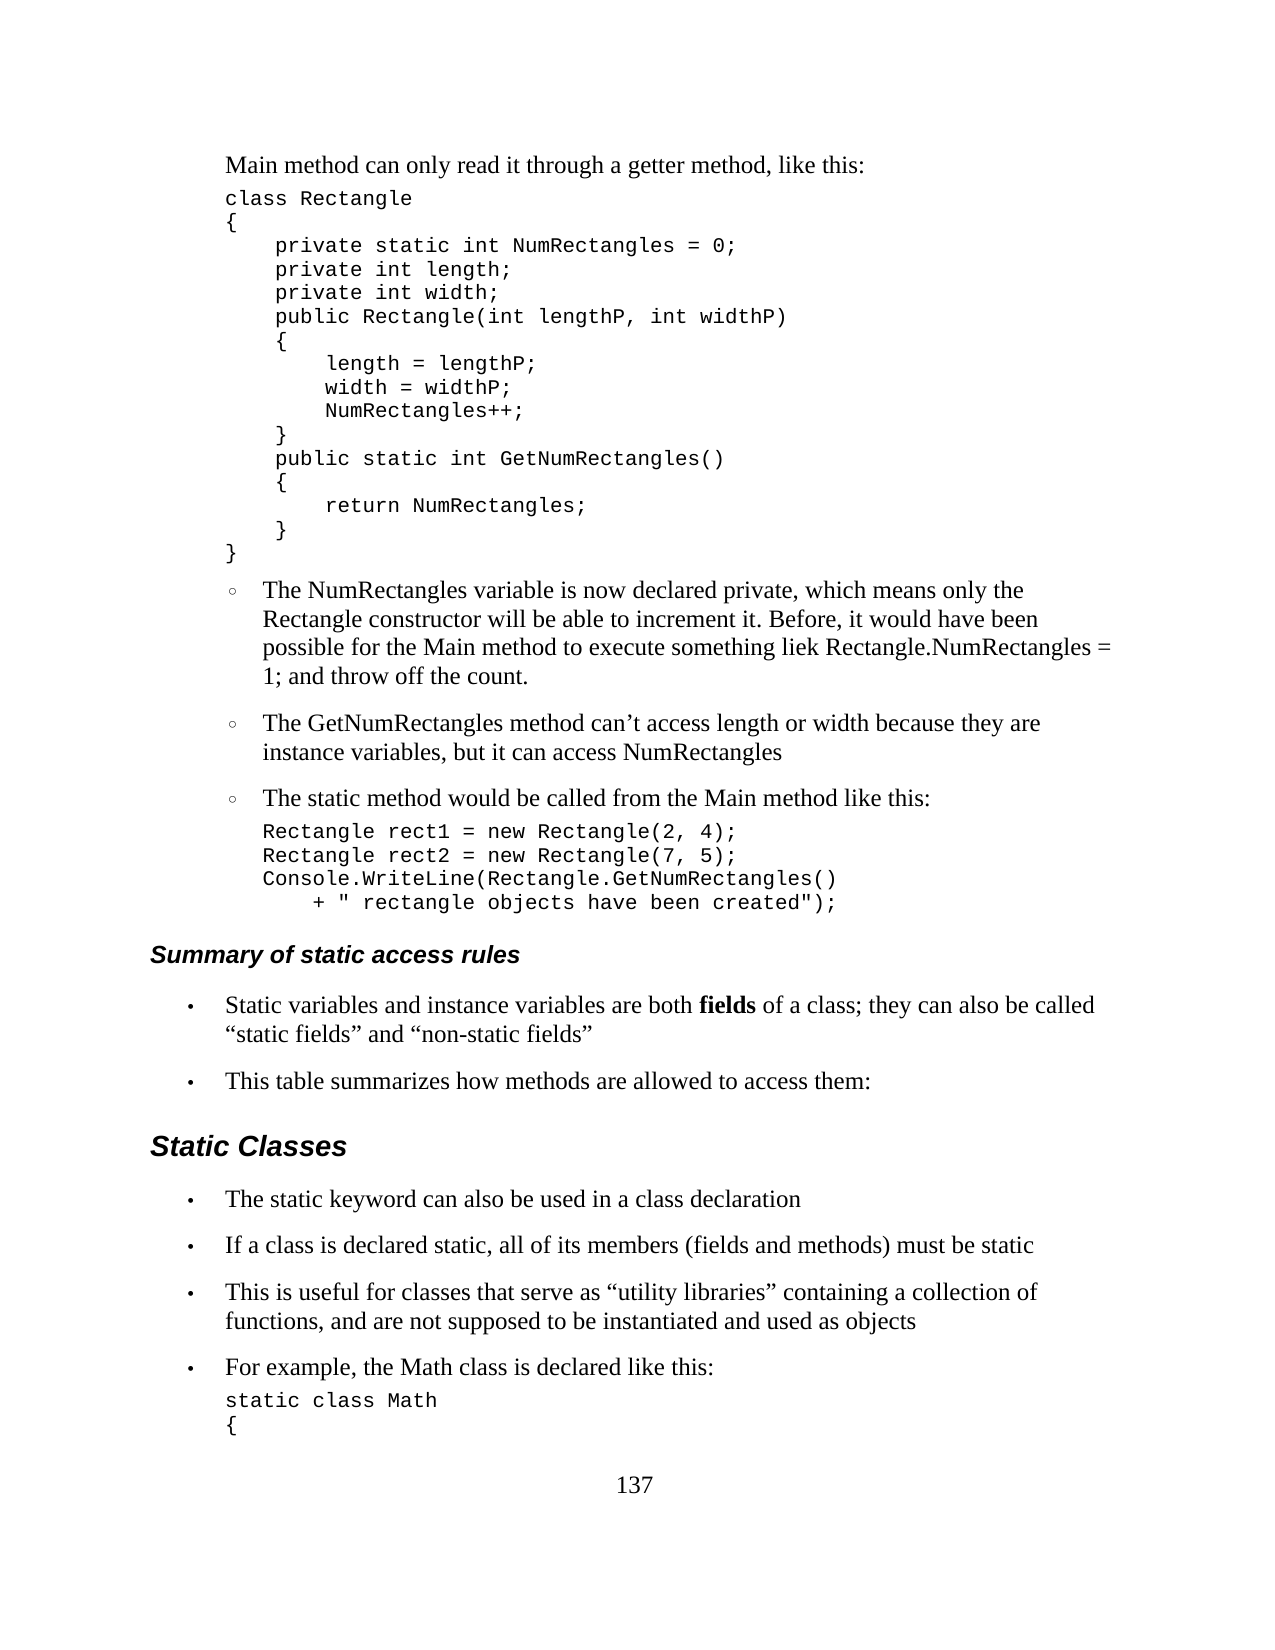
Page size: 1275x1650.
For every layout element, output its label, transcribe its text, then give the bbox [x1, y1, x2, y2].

list class Rectangle [187, 188, 1125, 211]
list This is useful for classes that serve as “utility libraries” containing a collection of functions, and are not supposed to be instantiated and used as objects [187, 1277, 1125, 1334]
list NumRectangles++; [187, 401, 1125, 424]
list length = lengthP; [187, 353, 1125, 377]
list For example, the Math class is declared like this: [187, 1352, 1125, 1381]
list Static variables and instance variables are both fields of a class; they can also be called “static fields” and “non-static fields” [187, 991, 1125, 1048]
list } [187, 424, 1125, 448]
list private int width; [187, 282, 1125, 306]
subtitle Static Classes [150, 1129, 1125, 1162]
list static class Math [187, 1390, 1125, 1414]
list The NumRectangles variable is now declared private, which means only the Rectangle constructor will be able to increment it. Before, it would have been possible for the Main method to execute something liek Rectangle.NumRectangles = 1; and throw off the count. [225, 575, 1125, 690]
list Main method can only read it through a getter method, like this: [187, 150, 1125, 179]
list Rectangle rect2 = new Rectangle(7, 5); [225, 845, 1125, 868]
list width = widthP; [187, 377, 1125, 401]
subtitle Summary of static access rules [150, 941, 1125, 969]
list private int length; [187, 259, 1125, 282]
list { [187, 329, 1125, 353]
list Rectangle rect1 = new Rectangle(2, 4); [225, 821, 1125, 845]
list The static method would be called from the Main method like this: [225, 783, 1125, 812]
list { [187, 471, 1125, 495]
list return NumRectangles; [187, 495, 1125, 519]
list public static int GetNumRectangles() [187, 448, 1125, 471]
list } [187, 542, 1125, 566]
list If a class is declared static, all of its members (fields and methods) must be static [187, 1230, 1125, 1259]
list The GetNumRectangles method can’t access length or width because they are instance variables, but it can access NumRectangles [225, 708, 1125, 765]
list { [187, 1414, 1125, 1437]
list This table summarizes how methods are allowed to access them: [187, 1066, 1125, 1095]
list public Rectangle(int lengthP, int widthP) [187, 306, 1125, 329]
list + " rectangle objects have been created"); [225, 892, 1125, 916]
list { [187, 211, 1125, 235]
list The static keyword can also be used in a class declaration [187, 1184, 1125, 1212]
list private static int NumRectangles = 0; [187, 235, 1125, 259]
list Console.WriteLine(Rectangle.GetNumRectangles() [225, 868, 1125, 892]
list } [187, 519, 1125, 542]
